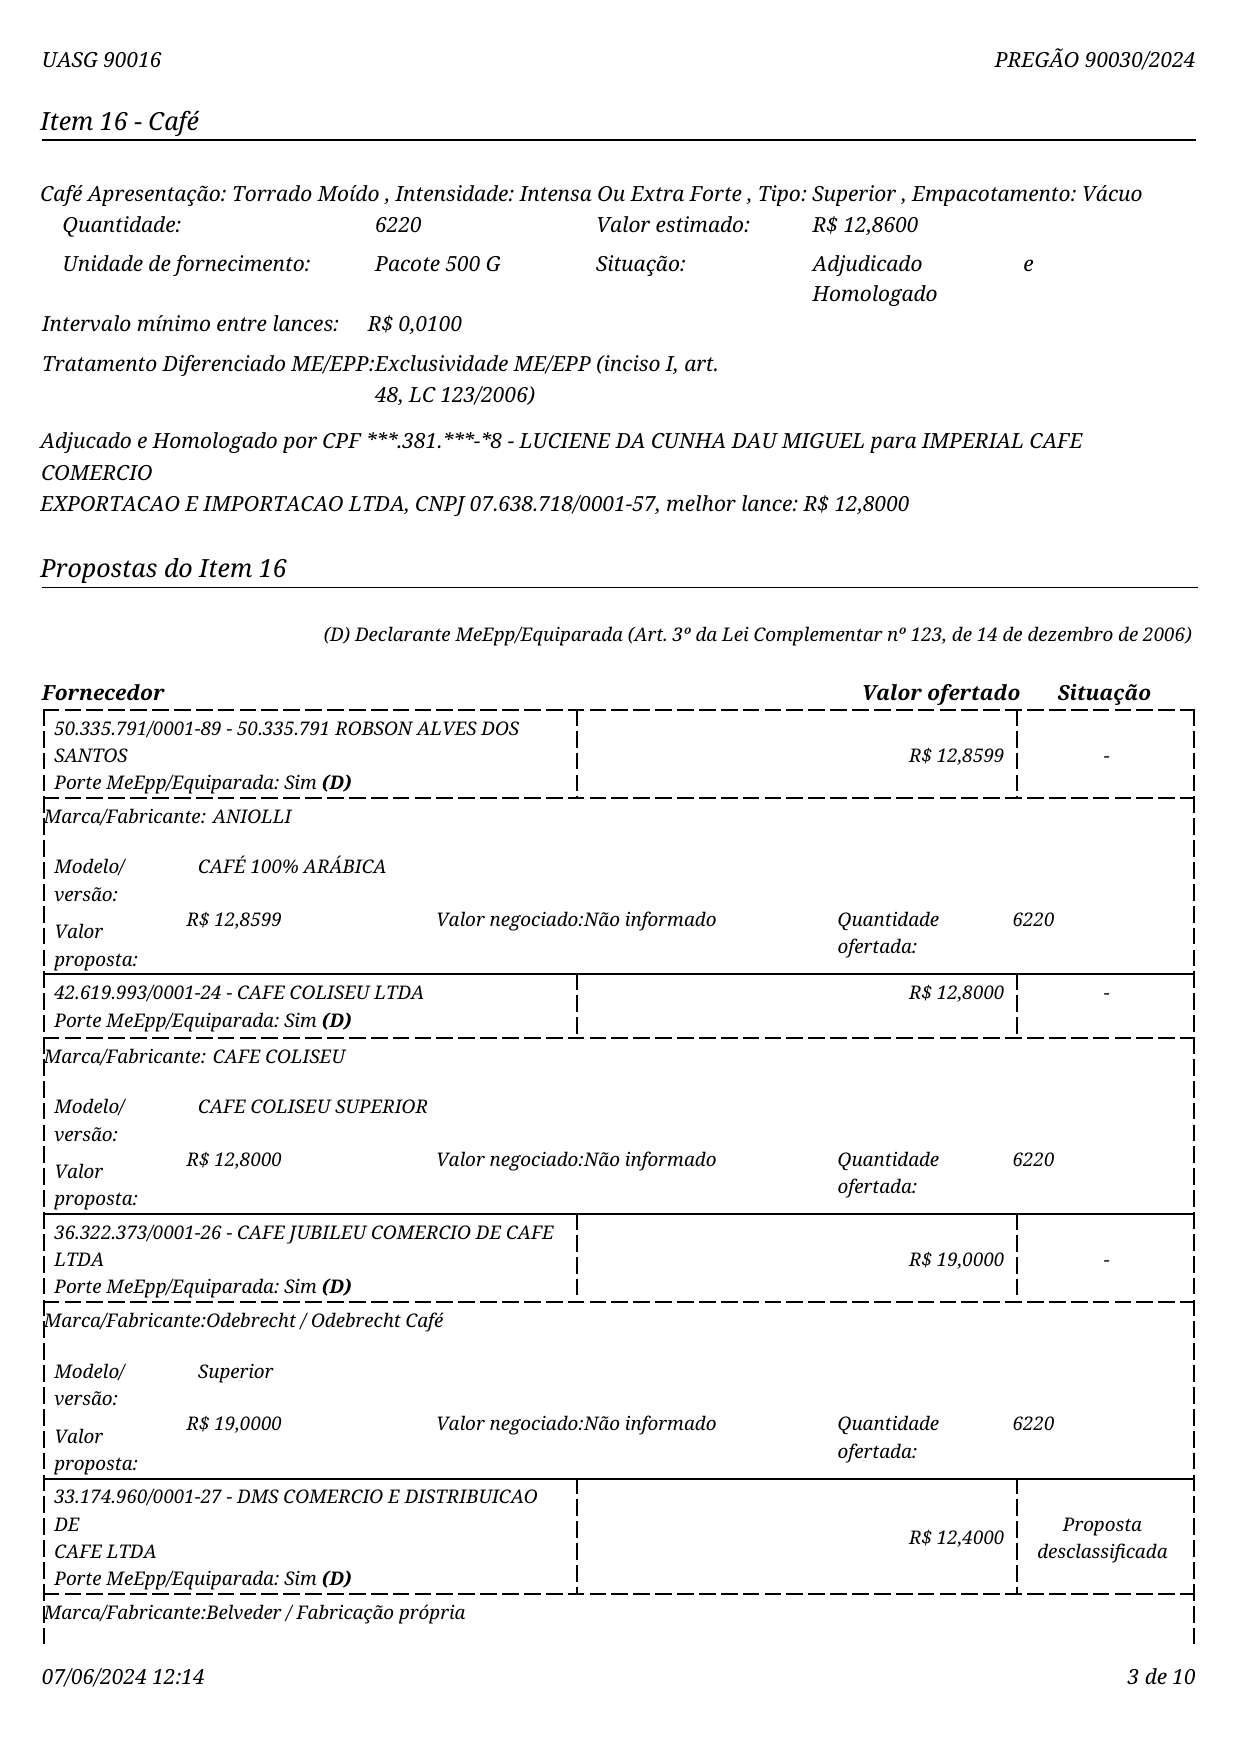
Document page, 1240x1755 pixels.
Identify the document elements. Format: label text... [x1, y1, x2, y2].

table_cell 6220 [1002, 1405, 1194, 1477]
table_cell - [1017, 975, 1194, 1037]
table_header Valor estimado: Situação: [596, 211, 812, 309]
table_cell 36.322.373/0001-26 - CAFE JUBILEU COMERCIO DE CAFE LTDA Porte MeEpp/Equiparada: Sim (D) [44, 1215, 577, 1301]
text Tratamento Diferenciado ME/EPP: Exclusividade ME/EPP (inciso I, art. [42, 349, 1198, 378]
table_cell 6220 [1002, 1140, 1194, 1213]
table_cell R$ 12,4000 [838, 1480, 1017, 1593]
table_cell Modelo/versão: Valor proposta: [44, 1354, 186, 1477]
table_cell CAFE COLISEU SUPERIOR [186, 1089, 837, 1140]
table_header [577, 709, 837, 797]
table_header 6220 Pacote 500 G [375, 211, 596, 309]
table_cell [577, 975, 837, 1037]
table_cell Marca/Fabricante: CAFE COLISEU [44, 1037, 837, 1089]
table_cell [838, 1037, 1194, 1089]
table_header R$ 12,8600 Adjudicado e Homologado [813, 211, 1036, 309]
table_cell Superior [186, 1354, 837, 1404]
table_cell 6220 [1002, 900, 1194, 973]
table_cell Quantidade ofertada: [838, 1140, 1002, 1213]
table_header 50.335.791/0001-89 - 50.335.791 ROBSON ALVES DOS SANTOS Porte MeEpp/Equiparada: Sim (D) [44, 709, 577, 797]
text (D) Declarante MeEpp/Equiparada (Art. 3º da Lei Complementar nº 123, de 14 de dezembro de 2006) [42, 621, 1194, 646]
table_cell R$ 12,8000 [838, 975, 1017, 1037]
table_cell Quantidade ofertada: [838, 1405, 1002, 1477]
table_cell R$ 19,0000 Valor negociado: Não informado [186, 1405, 837, 1477]
table_cell [838, 850, 1194, 900]
table_cell Marca/Fabricante: Odebrecht / Odebrecht Café [44, 1301, 837, 1354]
text Item 16 - Café [40, 104, 1198, 138]
text Fornecedor Valor ofertado Situação [42, 678, 1198, 707]
text Adjucado e Homologado por CPF ***.381.***-*8 - LUCIENE DA CUNHA DAU MIGUEL para IMPERIAL CAFE COMERCIO [40, 426, 1198, 486]
table_cell Marca/Fabricante: Belveder / Fabricação própria [44, 1593, 837, 1646]
table_cell R$ 12,8599 Valor negociado: Não informado [186, 900, 837, 973]
table_cell Modelo/versão: Valor proposta: [44, 850, 186, 973]
table_cell [838, 1089, 1194, 1140]
text EXPORTACAO E IMPORTACAO LTDA, CNPJ 07.638.718/0001-57, melhor lance: R$ 12,8000 [40, 489, 1198, 517]
table_cell R$ 19,0000 [838, 1215, 1017, 1301]
text Propostas do Item 16 [40, 551, 1198, 585]
text 48, LC 123/2006) [375, 381, 1198, 409]
table_cell [838, 1301, 1194, 1354]
table_header Quantidade: Unidade de fornecimento: [63, 211, 375, 309]
table_cell [577, 1480, 837, 1593]
table_cell R$ 12,8000 Valor negociado: Não informado [186, 1140, 837, 1213]
table_cell Proposta desclassificada [1017, 1480, 1194, 1593]
table_cell [838, 797, 1194, 850]
table_cell Modelo/versão: Valor proposta: [44, 1089, 186, 1213]
table_cell [838, 1354, 1194, 1404]
table_cell - [1017, 1215, 1194, 1301]
table_cell 33.174.960/0001-27 - DMS COMERCIO E DISTRIBUICAO DE CAFE LTDA Porte MeEpp/Equiparada: Sim (D) [44, 1480, 577, 1593]
text Café Apresentação: Torrado Moído , Intensidade: Intensa Ou Extra Forte , Tipo: Superior , Empacotamento: Vácuo [40, 179, 1198, 208]
text Intervalo mínimo entre lances: R$ 0,0100 [42, 309, 1198, 338]
table_cell CAFÉ 100% ARÁBICA [186, 850, 837, 900]
table_cell [577, 1215, 837, 1301]
table_cell Marca/Fabricante: ANIOLLI [44, 797, 837, 850]
table_cell 42.619.993/0001-24 - CAFE COLISEU LTDA Porte MeEpp/Equiparada: Sim (D) [44, 975, 577, 1037]
table_header R$ 12,8599 [838, 709, 1017, 797]
table_cell Quantidade ofertada: [838, 900, 1002, 973]
table_cell [838, 1593, 1194, 1646]
table_header - [1017, 709, 1194, 797]
